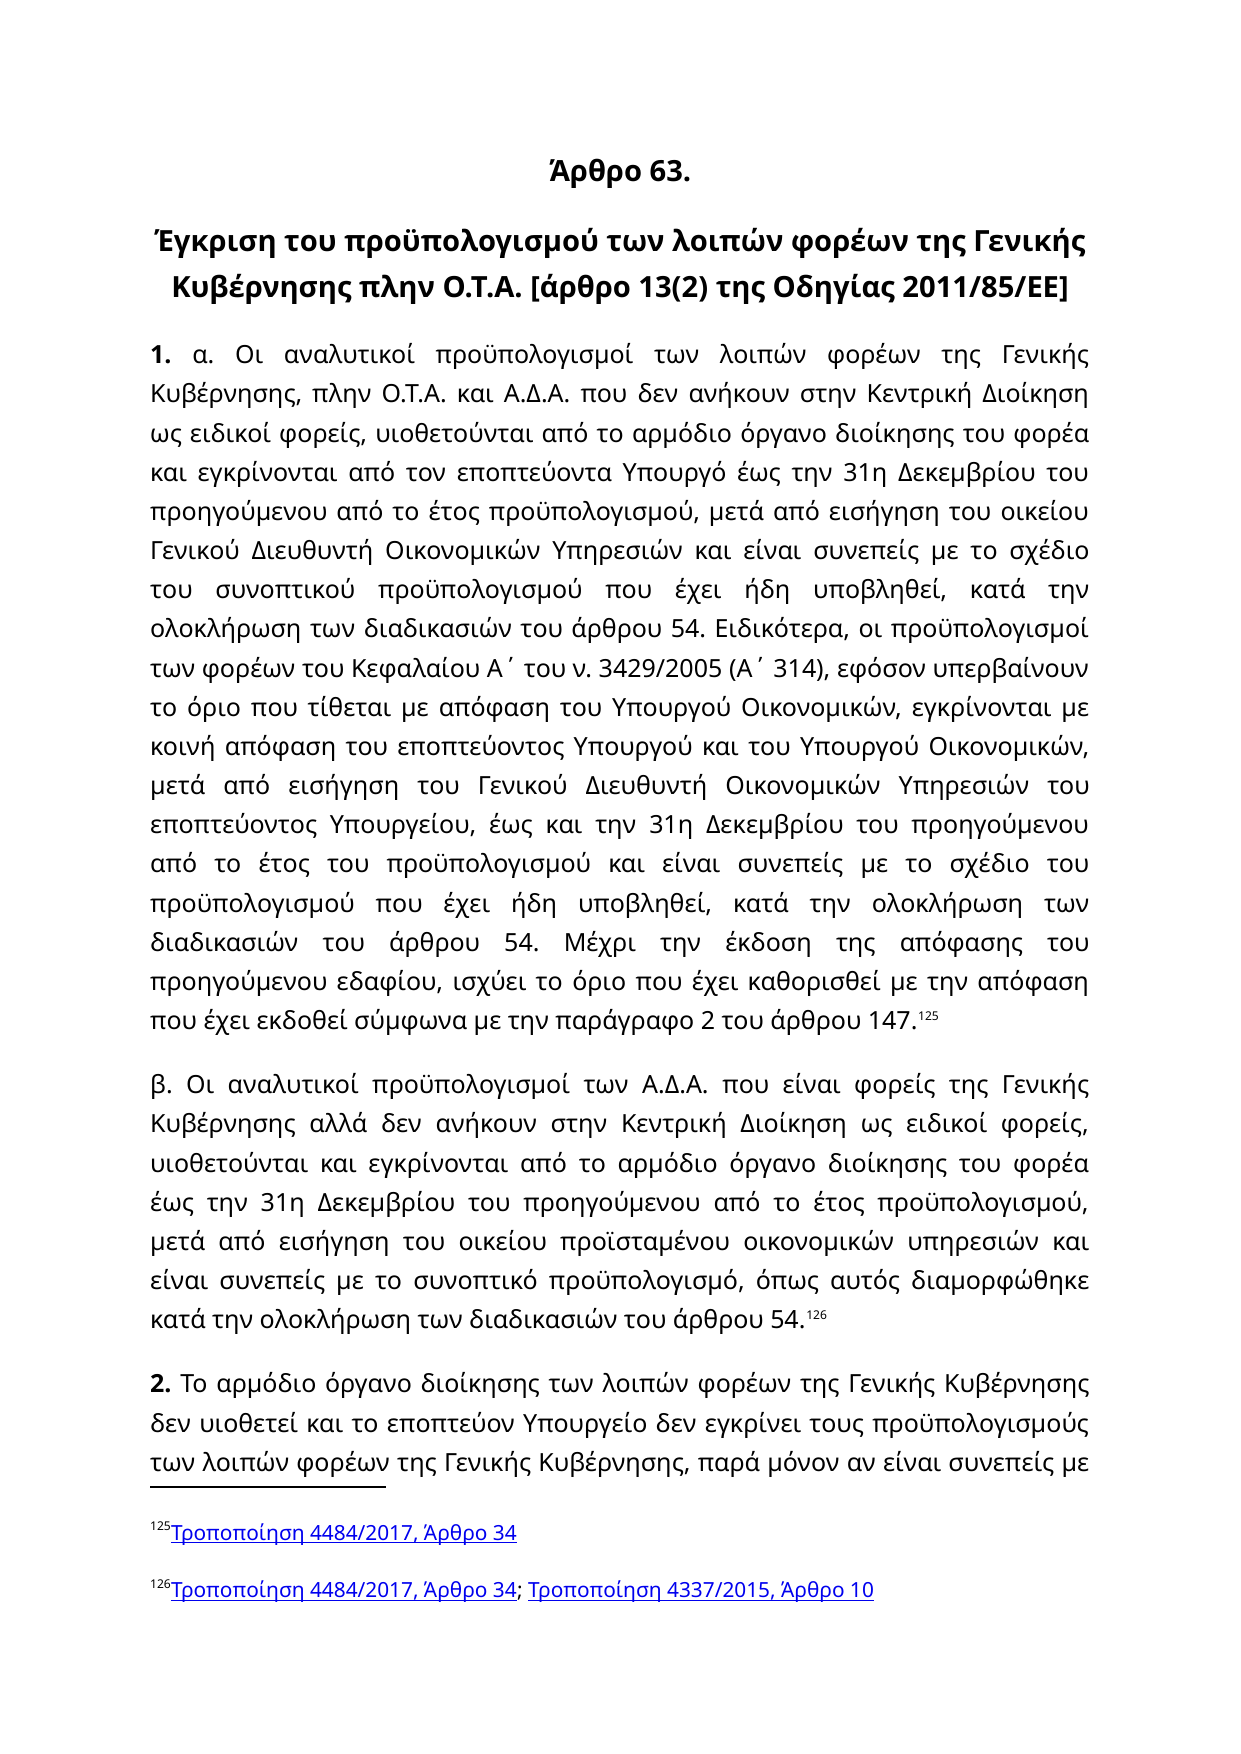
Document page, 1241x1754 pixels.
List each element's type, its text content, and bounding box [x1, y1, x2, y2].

text Τροποποίηση 4484/2017, Άρθρο 34 [150, 1518, 1090, 1546]
text 1. α. Οι αναλυτικοί προϋπολογισµοί των λοιπών φορέων της Γενικής Κυβέρνησης, πλην Ο.Τ.Α. και Α.Δ.Α. που δεν ανήκουν στην Κεντρική Διοίκηση ως ειδικοί φορείς, υιοθετούνται από το αρµόδιο όργανο διοίκησης του φορέα και εγκρίνονται από τον εποπτεύοντα Υπουργό έως την 31η Δεκεµβρίου του προηγούµενου από το έτος προϋπολογισµού, µετά από εισήγηση του οικείου Γενικού Διευθυντή Οικονοµικών Υπηρεσιών και είναι συνεπείς µε το σχέδιο του συνοπτικού προϋπολογισµού που έχει ήδη υποβληθεί, κατά την ολοκλήρωση των διαδικασιών του άρθρου 54. Ειδικότερα, οι προϋπολογισµοί των φορέων του Κεφαλαίου Α΄ του ν. 3429/2005 (Α΄ 314), εφόσον υπερβαίνουν το όριο που τίθεται µε απόφαση του Υπουργού Οικονοµικών, εγκρίνονται µε κοινή απόφαση του εποπτεύοντος Υπουργού και του Υπουργού Οικονοµικών, µετά από εισήγηση του Γενικού Διευθυντή Οικονοµικών Υπηρεσιών του εποπτεύοντος Υπουργείου, έως και την 31η Δεκεµβρίου του προηγούµενου από το έτος του προϋπολογισµού και είναι συνεπείς µε το σχέδιο του προϋπολογισµού που έχει ήδη υποβληθεί, κατά την ολοκλήρωση των διαδικασιών του άρθρου 54. Μέχρι την έκδοση της απόφασης του προηγούµενου εδαφίου, ισχύει το όριο που έχει καθορισθεί µε την απόφαση που έχει εκδοθεί σύµφωνα µε την παράγραφο 2 του άρθρου 147. [150, 337, 1090, 1037]
text Τροποποίηση 4484/2017, Άρθρο 34; Τροποποίηση 4337/2015, Άρθρο 10 [150, 1576, 1090, 1604]
text β. Οι αναλυτικοί προϋπολογισµοί των Α.Δ.Α. που είναι φορείς της Γενικής Κυβέρνησης αλλά δεν ανήκουν στην Κεντρική Διοίκηση ως ειδικοί φορείς, υιοθετούνται και εγκρίνονται από το αρµόδιο όργανο διοίκησης του φορέα έως την 31η Δεκεµβρίου του προηγούµενου από το έτος προϋπολογισµού, µετά από εισήγηση του οικείου προϊσταµένου οικονοµικών υπηρεσιών και είναι συνεπείς µε το συνοπτικό προϋπολογισµό, όπως αυτός διαµορφώθηκε κατά την ολοκλήρωση των διαδικασιών του άρθρου 54. [150, 1067, 1090, 1336]
text 2. Το αρµόδιο όργανο διοίκησης των λοιπών φορέων της Γενικής Κυβέρνησης δεν υιοθετεί και το εποπτεύον Υπουργείο δεν εγκρίνει τους προϋπολογισµούς των λοιπών φορέων της Γενικής Κυβέρνησης, παρά µόνον αν είναι συνεπείς µε [150, 1366, 1090, 1478]
subtitle Άρθρο 63. [150, 150, 1090, 190]
subtitle Έγκριση του προϋπολογισμού των λοιπών φορέων της Γενικής Κυβέρνησης πλην Ο.Τ.Α. [άρθρο 13(2) της Οδηγίας 2011/85/ΕΕ] [150, 221, 1090, 306]
